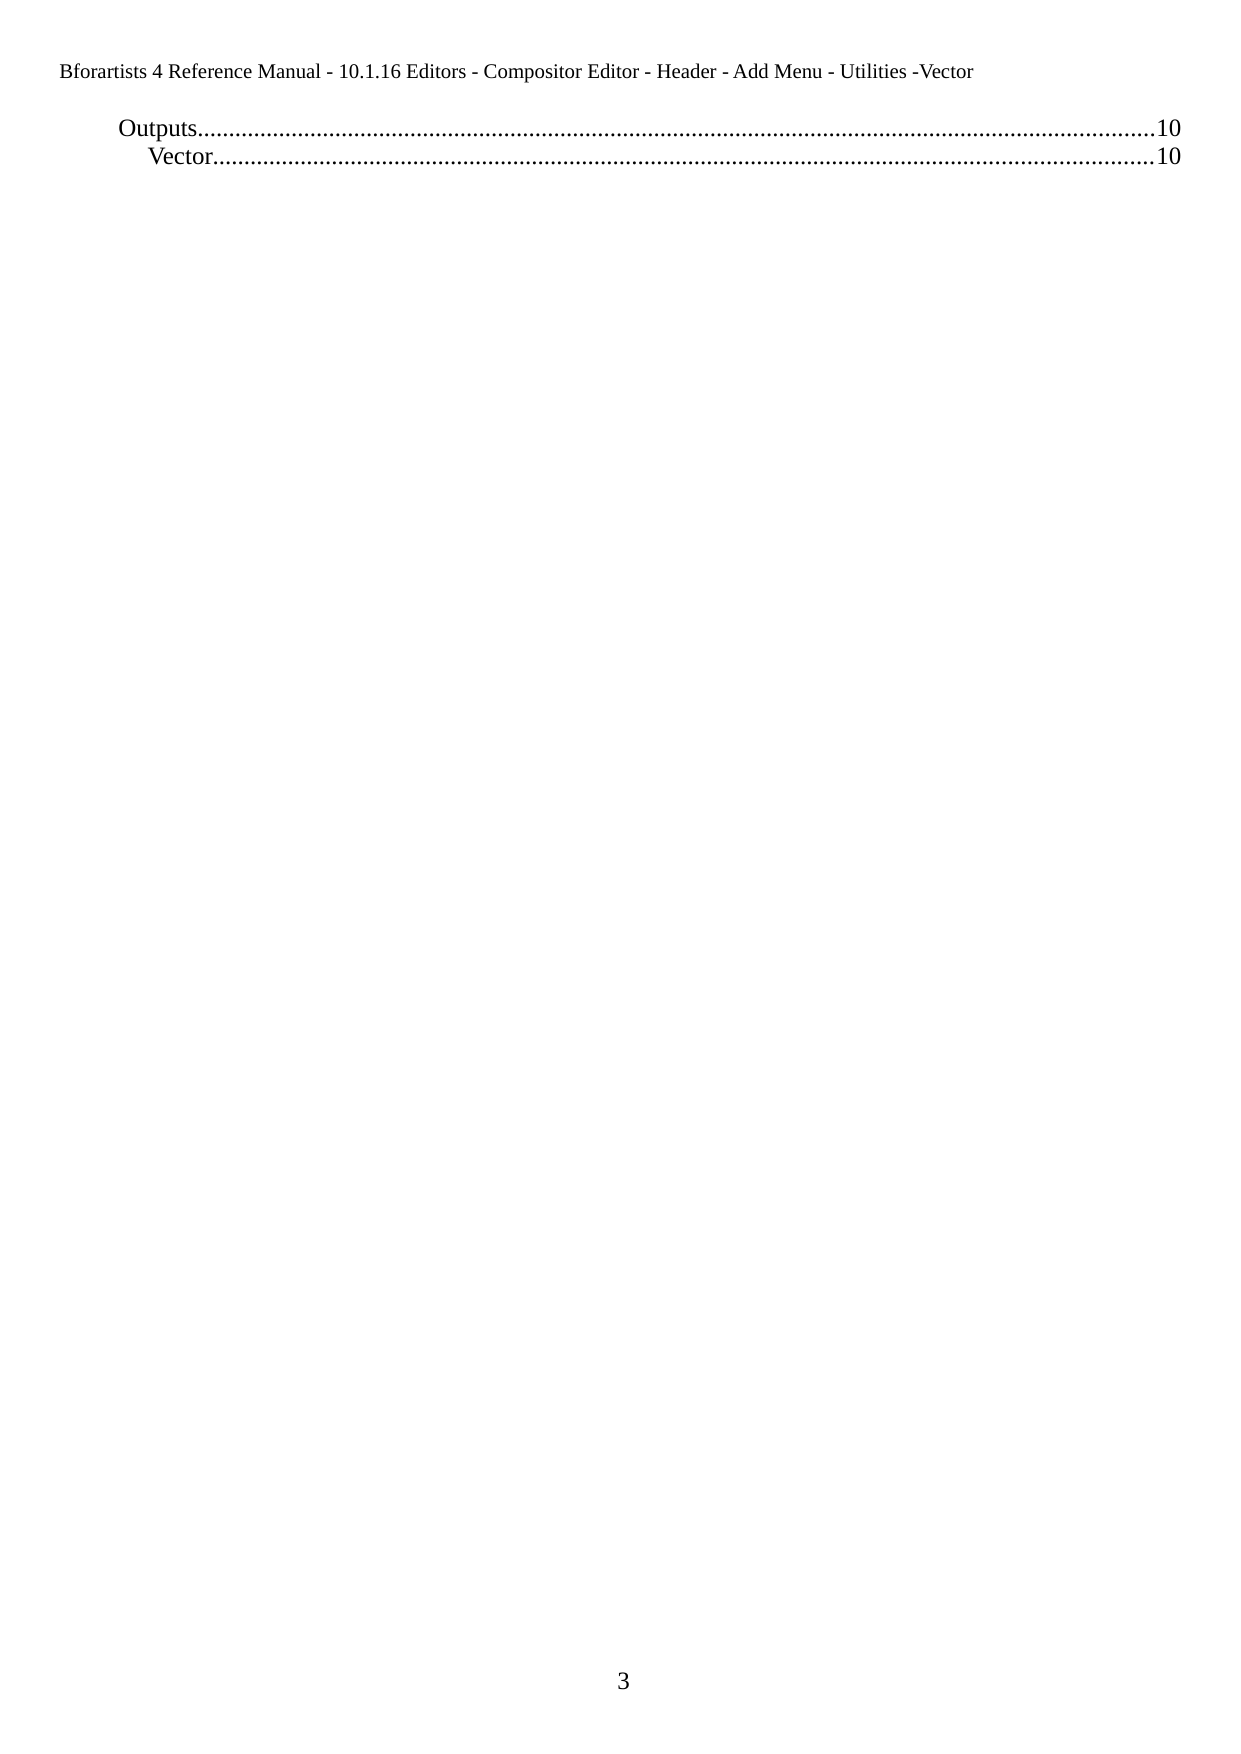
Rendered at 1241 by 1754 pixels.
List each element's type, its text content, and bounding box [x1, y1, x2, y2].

text Outputs 10 [118, 113, 1181, 141]
text Vector 10 [147, 141, 1181, 170]
